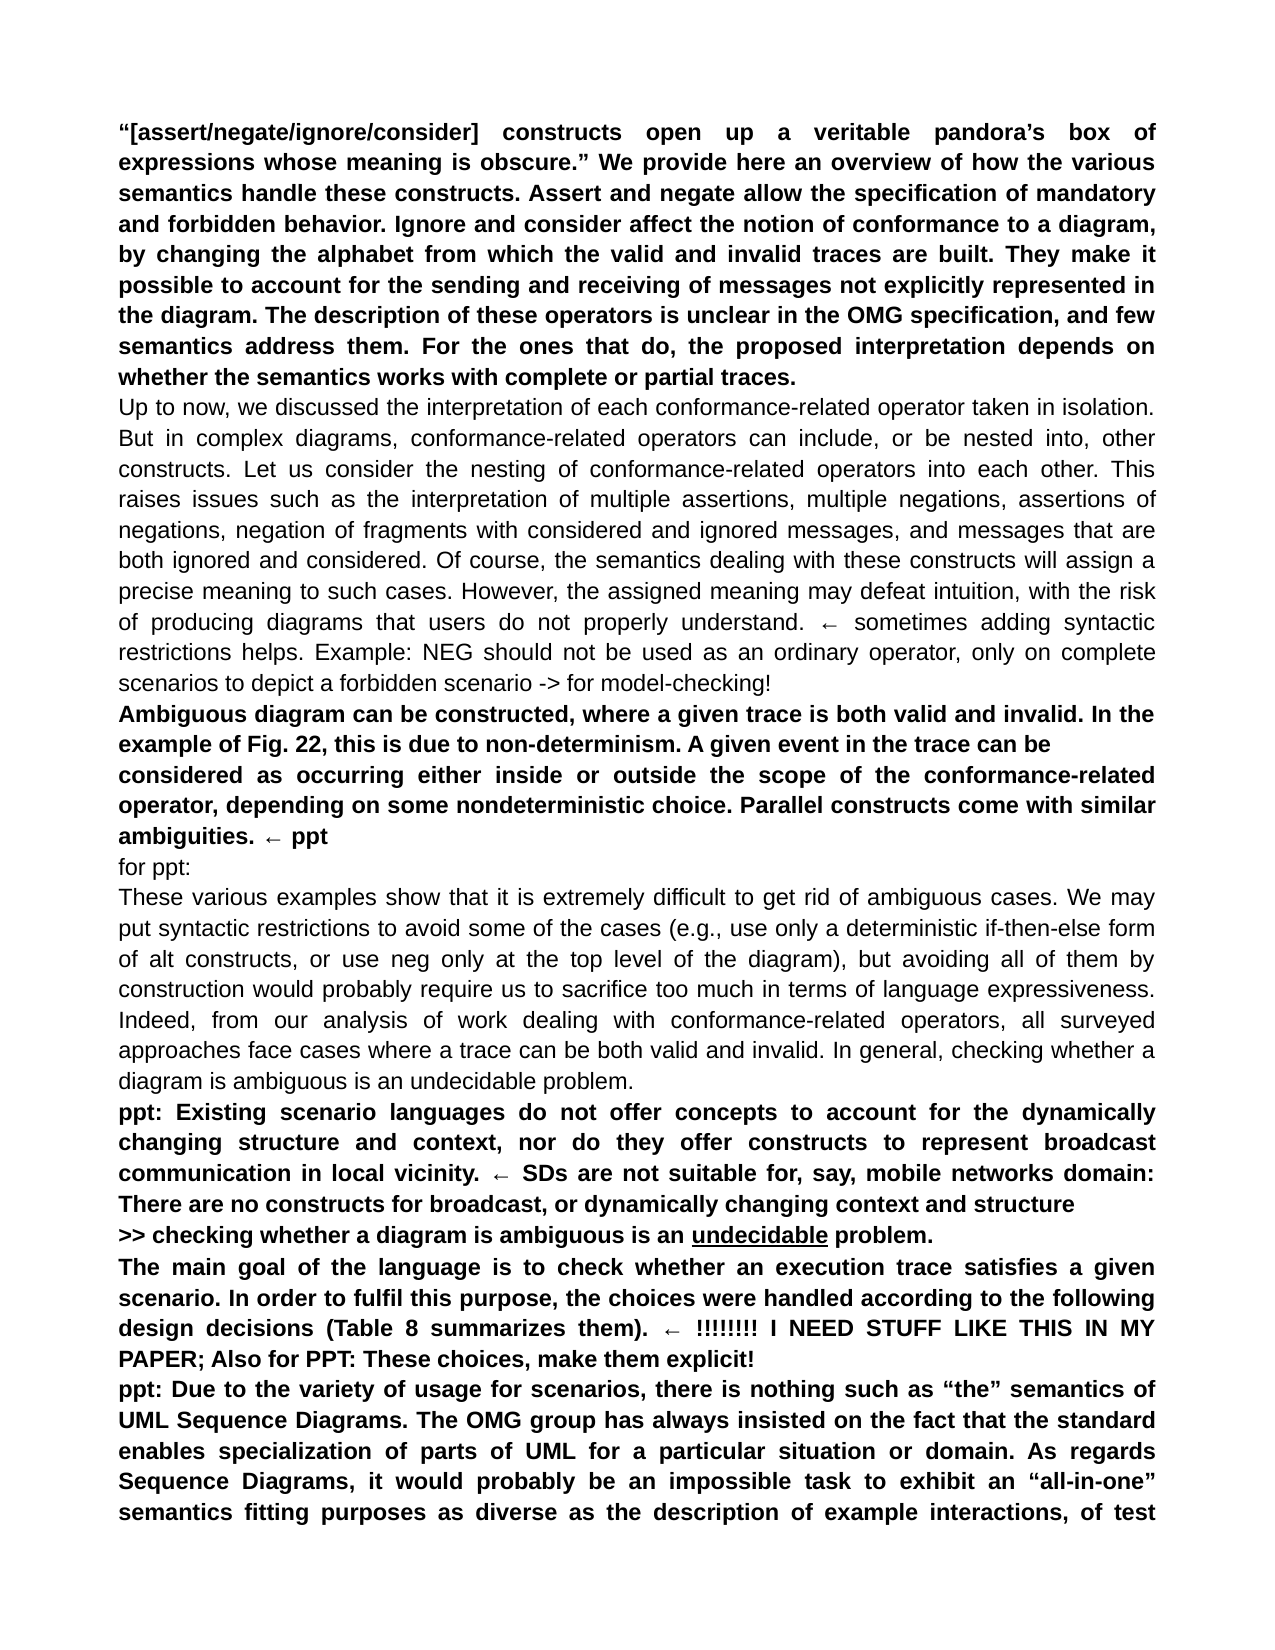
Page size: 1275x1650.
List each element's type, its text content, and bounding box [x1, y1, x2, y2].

text These various examples show that it is extremely difficult to get rid of ambiguous cases. We may put syntactic restrictions to avoid some of the cases (e.g., use only a deterministic if-then-else form of alt constructs, or use neg only at the top level of the diagram), but avoiding all of them by construction would probably require us to sacrifice too much in terms of language expressiveness. Indeed, from our analysis of work dealing with conformance-related operators, all surveyed approaches face cases where a trace can be both valid and invalid. In general, checking whether a diagram is ambiguous is an undecidable problem. [118, 884, 1157, 1094]
text considered as occurring either inside or outside the scope of the conformance-related operator, depending on some nondeterministic choice. Parallel constructs come with similar ambiguities. ← ppt [118, 761, 1157, 849]
text ppt: Existing scenario languages do not offer concepts to account for the dynamically changing structure and context, nor do they offer constructs to represent broadcast communication in local vicinity. ← SDs are not suitable for, say, mobile networks domain: There are no constructs for broadcast, or dynamically changing context and structure [118, 1098, 1157, 1217]
text Ambiguous diagram can be constructed, where a given trace is both valid and invalid. In the example of Fig. 22, this is due to non-determinism. A given event in the trace can be [118, 700, 1157, 757]
text >> checking whether a diagram is ambiguous is an undecidable problem. [118, 1221, 1157, 1249]
text ppt: Due to the variety of usage for scenarios, there is nothing such as “the” semantics of UML Sequence Diagrams. The OMG group has always insisted on the fact that the standard enables specialization of parts of UML for a particular situation or domain. As regards Sequence Diagrams, it would probably be an impossible task to exhibit an “all-in-one” semantics fitting purposes as diverse as the description of example interactions, of test [118, 1376, 1157, 1525]
text for ppt: [118, 853, 1157, 880]
text The main goal of the language is to check whether an execution trace satisfies a given scenario. In order to fulfil this purpose, the choices were handled according to the following design decisions (Table 8 summarizes them). ← !!!!!!!! I NEED STUFF LIKE THIS IN MY PAPER; Also for PPT: These choices, make them explicit! [118, 1253, 1157, 1372]
text “[assert/negate/ignore/consider] constructs open up a veritable pandora’s box of expressions whose meaning is obscure.” We provide here an overview of how the various semantics handle these constructs. Assert and negate allow the specification of mandatory and forbidden behavior. Ignore and consider affect the notion of conformance to a diagram, by changing the alphabet from which the valid and invalid traces are built. They make it possible to account for the sending and receiving of messages not explicitly represented in the diagram. The description of these operators is unclear in the OMG specification, and few semantics address them. For the ones that do, the proposed interpretation depends on whether the semantics works with complete or partial traces. [118, 118, 1157, 390]
text Up to now, we discussed the interpretation of each conformance-related operator taken in isolation. But in complex diagrams, conformance-related operators can include, or be nested into, other constructs. Let us consider the nesting of conformance-related operators into each other. This raises issues such as the interpretation of multiple assertions, multiple negations, assertions of negations, negation of fragments with considered and ignored messages, and messages that are both ignored and considered. Of course, the semantics dealing with these constructs will assign a precise meaning to such cases. However, the assigned meaning may defeat intuition, with the risk of producing diagrams that users do not properly understand. ← sometimes adding syntactic restrictions helps. Example: NEG should not be used as an ordinary operator, only on complete scenarios to depict a forbidden scenario -> for model-checking! [118, 394, 1157, 696]
